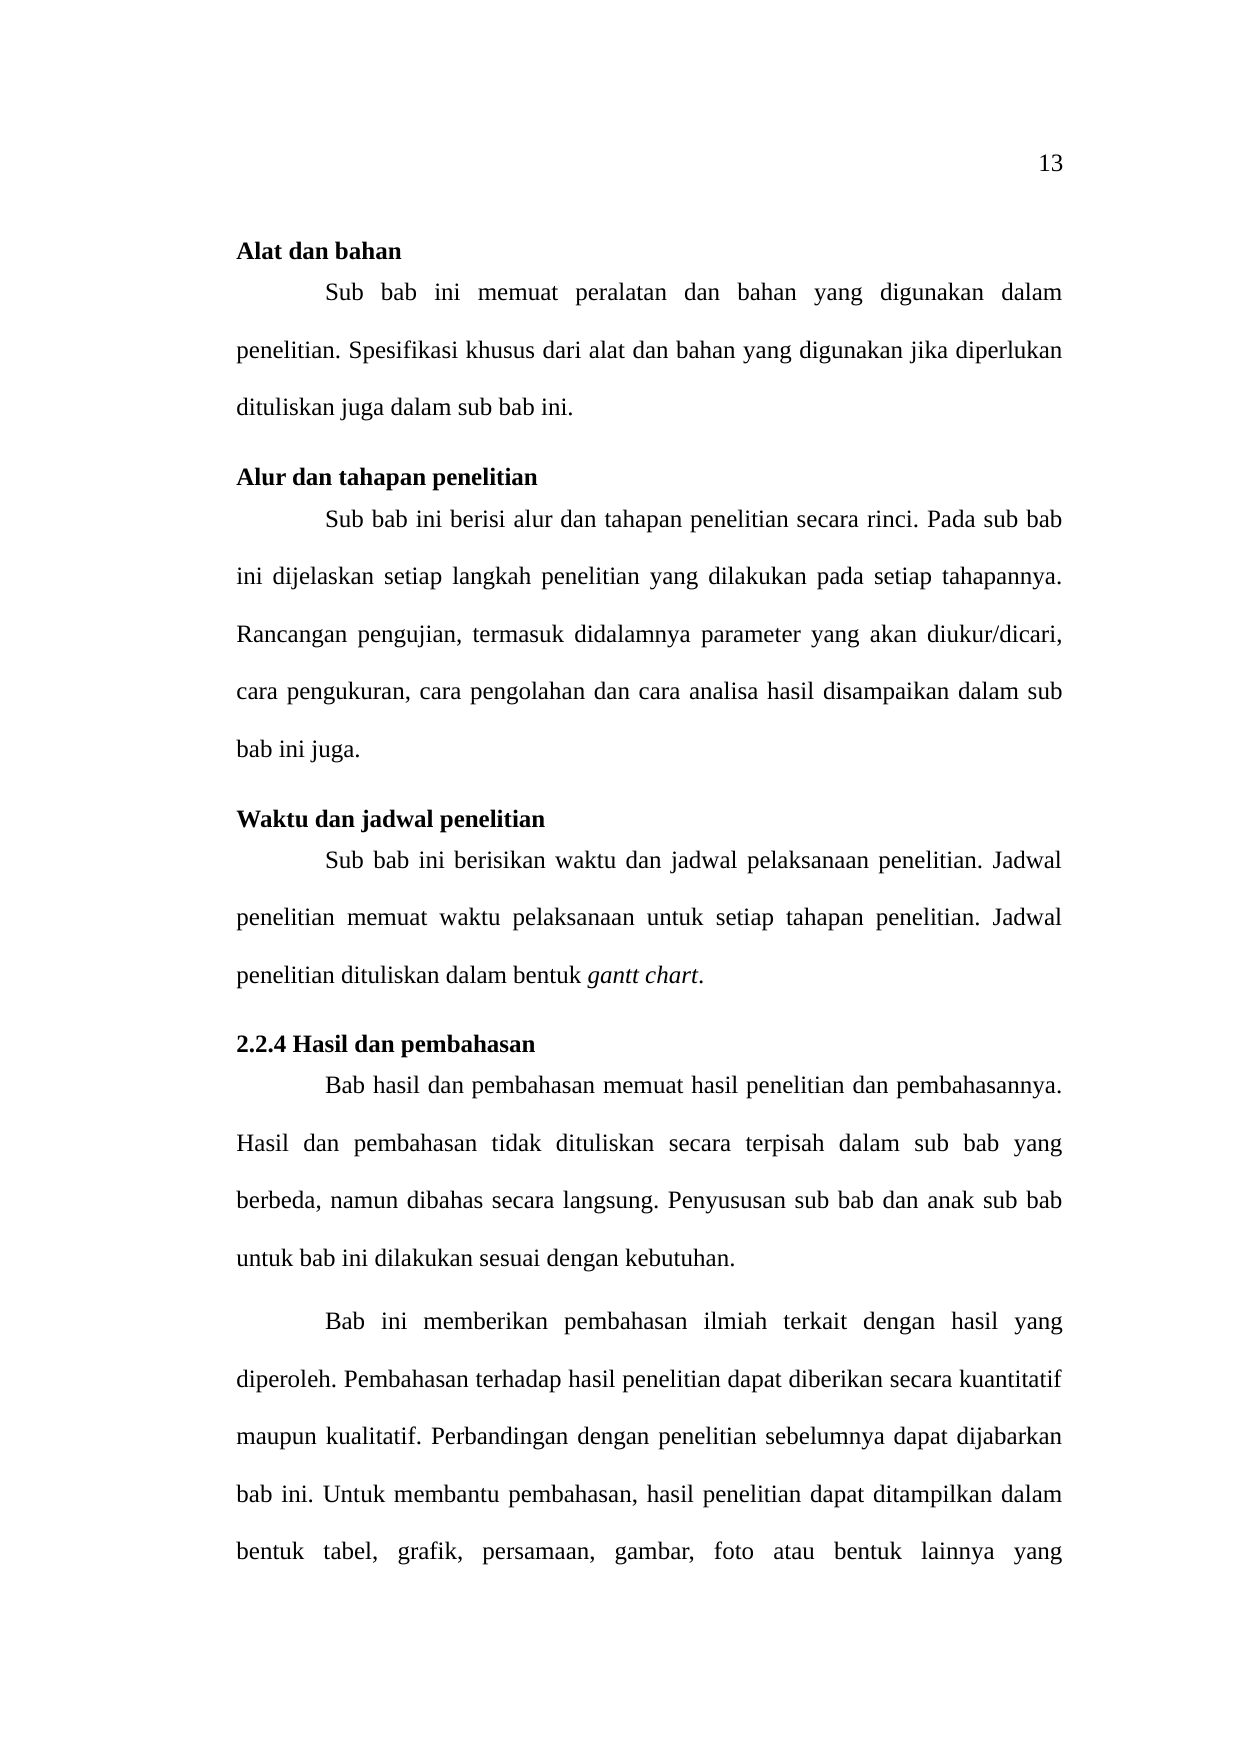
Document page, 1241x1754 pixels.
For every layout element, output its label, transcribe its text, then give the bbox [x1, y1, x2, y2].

subtitle Hasil dan pembahasan [236, 1029, 1063, 1058]
subtitle Alur dan tahapan penelitian [236, 462, 1063, 491]
subtitle Waktu dan jadwal penelitian [236, 804, 1063, 832]
subtitle Alat dan bahan [236, 236, 1063, 265]
text Sub bab ini berisikan waktu dan jadwal pelaksanaan penelitian. Jadwal penelitian memuat waktu pelaksanaan untuk setiap tahapan penelitian. Jadwal penelitian dituliskan dalam bentuk gantt chart. [236, 845, 1063, 989]
text Sub bab ini berisi alur dan tahapan penelitian secara rinci. Pada sub bab ini dijelaskan setiap langkah penelitian yang dilakukan pada setiap tahapannya. Rancangan pengujian, termasuk didalamnya parameter yang akan diukur/dicari, cara pengukuran, cara pengolahan dan cara analisa hasil disampaikan dalam sub bab ini juga. [236, 504, 1063, 762]
text Sub bab ini memuat peralatan dan bahan yang digunakan dalam penelitian. Spesifikasi khusus dari alat dan bahan yang digunakan jika diperlukan dituliskan juga dalam sub bab ini. [236, 277, 1063, 421]
text Bab ini memberikan pembahasan ilmiah terkait dengan hasil yang diperoleh. Pembahasan terhadap hasil penelitian dapat diberikan secara kuantitatif maupun kualitatif. Perbandingan dengan penelitian sebelumnya dapat dijabarkan bab ini. Untuk membantu pembahasan, hasil penelitian dapat ditampilkan dalam bentuk tabel, grafik, persamaan, gambar, foto atau bentuk lainnya yang [236, 1306, 1063, 1565]
text Bab hasil dan pembahasan memuat hasil penelitian dan pembahasannya. Hasil dan pembahasan tidak dituliskan secara terpisah dalam sub bab yang berbeda, namun dibahas secara langsung. Penyususan sub bab dan anak sub bab untuk bab ini dilakukan sesuai dengan kebutuhan. [236, 1070, 1063, 1272]
